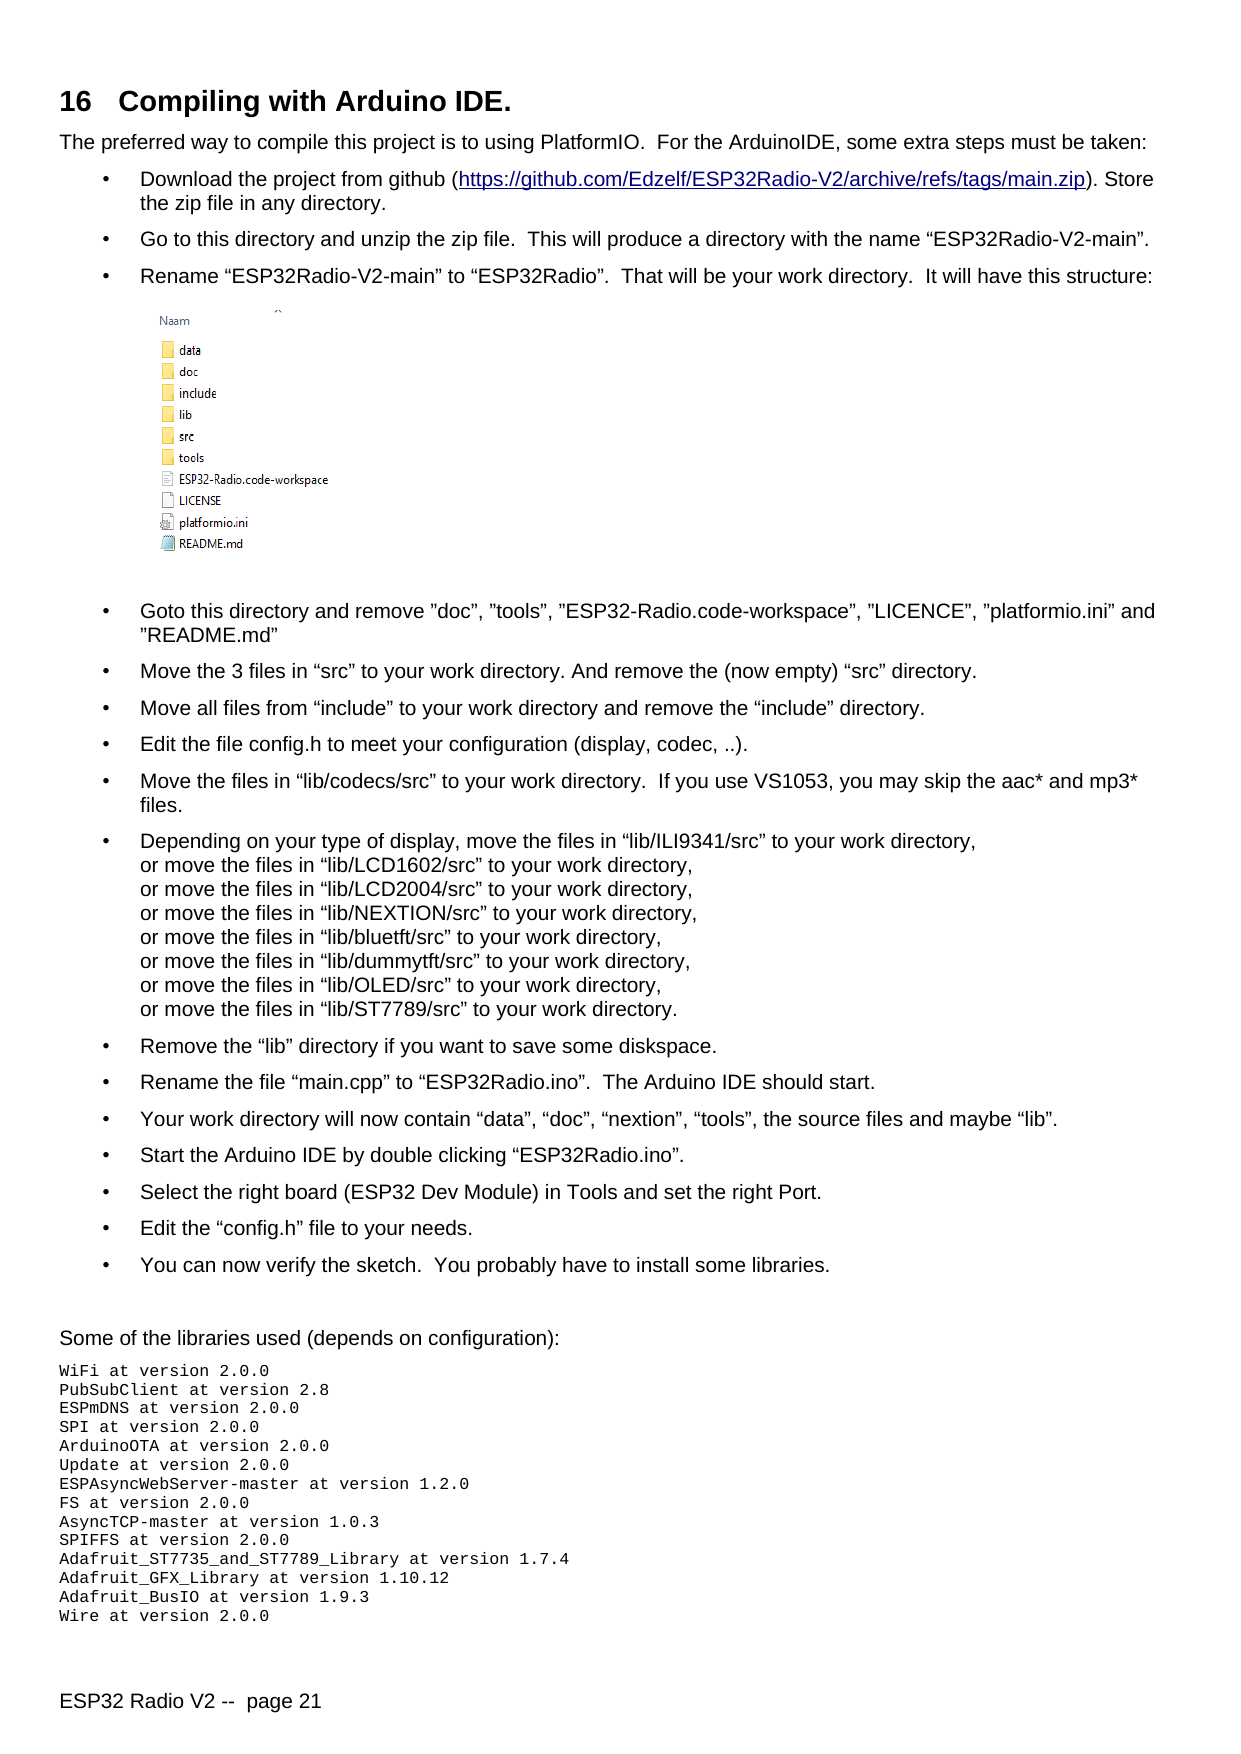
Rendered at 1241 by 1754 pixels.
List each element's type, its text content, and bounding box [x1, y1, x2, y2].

list Go to this directory and unzip the zip file. This will produce a directory with the name “ESP32Radio-V2-main”. [102, 227, 1181, 251]
list Goto this directory and remove ”doc”, ”tools”, ”ESP32-Radio.code-workspace”, ”LICENCE”, ”platformio.ini” and ”README.md” [102, 598, 1181, 646]
list Move all files from “include” to your work directory and remove the “include” directory. [102, 696, 1181, 719]
text PubSubClient at version 2.8 [59, 1381, 1181, 1400]
text ESPmDNS at version 2.0.0 [59, 1400, 1181, 1419]
text Some of the libraries used (depends on configuration): [59, 1326, 1181, 1350]
picture [152, 310, 342, 562]
list Remove the “lib” directory if you want to save some diskspace. [102, 1033, 1181, 1057]
text WiFi at version 2.0.0 [59, 1362, 1181, 1381]
list Rename “ESP32Radio-V2-main” to “ESP32Radio”. That will be your work directory. It will have this structure: [102, 264, 1181, 586]
text Wire at version 2.0.0 [59, 1607, 1181, 1645]
list Start the Arduino IDE by double clicking “ESP32Radio.ino”. [102, 1143, 1181, 1167]
text Adafruit_ST7735_and_ST7789_Library at version 1.7.4 [59, 1551, 1181, 1570]
text Update at version 2.0.0 [59, 1457, 1181, 1475]
text FS at version 2.0.0 [59, 1494, 1181, 1513]
text AsyncTCP-master at version 1.0.3 [59, 1513, 1181, 1532]
list Edit the file config.h to meet your configuration (display, codec, ..). [102, 732, 1181, 756]
text The preferred way to compile this project is to using PlatformIO. For the ArduinoIDE, some extra steps must be taken: [59, 130, 1181, 154]
text Adafruit_GFX_Library at version 1.10.12 [59, 1570, 1181, 1588]
text Adafruit_BusIO at version 1.9.3 [59, 1588, 1181, 1607]
list Select the right board (ESP32 Dev Module) in Tools and set the right Port. [102, 1180, 1181, 1204]
list Edit the “config.h” file to your needs. [102, 1216, 1181, 1240]
list Your work directory will now contain “data”, “doc”, “nextion”, “tools”, the source files and maybe “lib”. [102, 1107, 1181, 1131]
text SPI at version 2.0.0 [59, 1419, 1181, 1438]
list Move the files in “lib/codecs/src” to your work directory. If you use VS1053, you may skip the aac* and mp3* files. [102, 769, 1181, 817]
list Download the project from github (https://github.com/Edzelf/ESP32Radio-V2/archive/refs/tags/main.zip). Store the zip file in any directory. [102, 167, 1181, 214]
list Rename the file “main.cpp” to “ESP32Radio.ino”. The Arduino IDE should start. [102, 1070, 1181, 1094]
list Move the 3 files in “src” to your work directory. And remove the (now empty) “src” directory. [102, 659, 1181, 683]
text ArduinoOTA at version 2.0.0 [59, 1438, 1181, 1457]
list Depending on your type of display, move the files in “lib/ILI9341/src” to your work directory, or move the files in “lib/LCD1602/src” to your work directory, or move the files in “lib/LCD2004/src” to your work directory, or move the files in “lib/NEXTION/src” to your work directory, or move the files in “lib/bluetft/src” to your work directory, or move the files in “lib/dummytft/src” to your work directory, or move the files in “lib/OLED/src” to your work directory, or move the files in “lib/ST7789/src” to your work directory. [102, 829, 1181, 1021]
subtitle Compiling with Arduino IDE. [59, 84, 1181, 118]
text ESPAsyncWebServer-master at version 1.2.0 [59, 1475, 1181, 1494]
text SPIFFS at version 2.0.0 [59, 1532, 1181, 1551]
list You can now verify the sketch. You probably have to install some libraries. [102, 1253, 1181, 1277]
